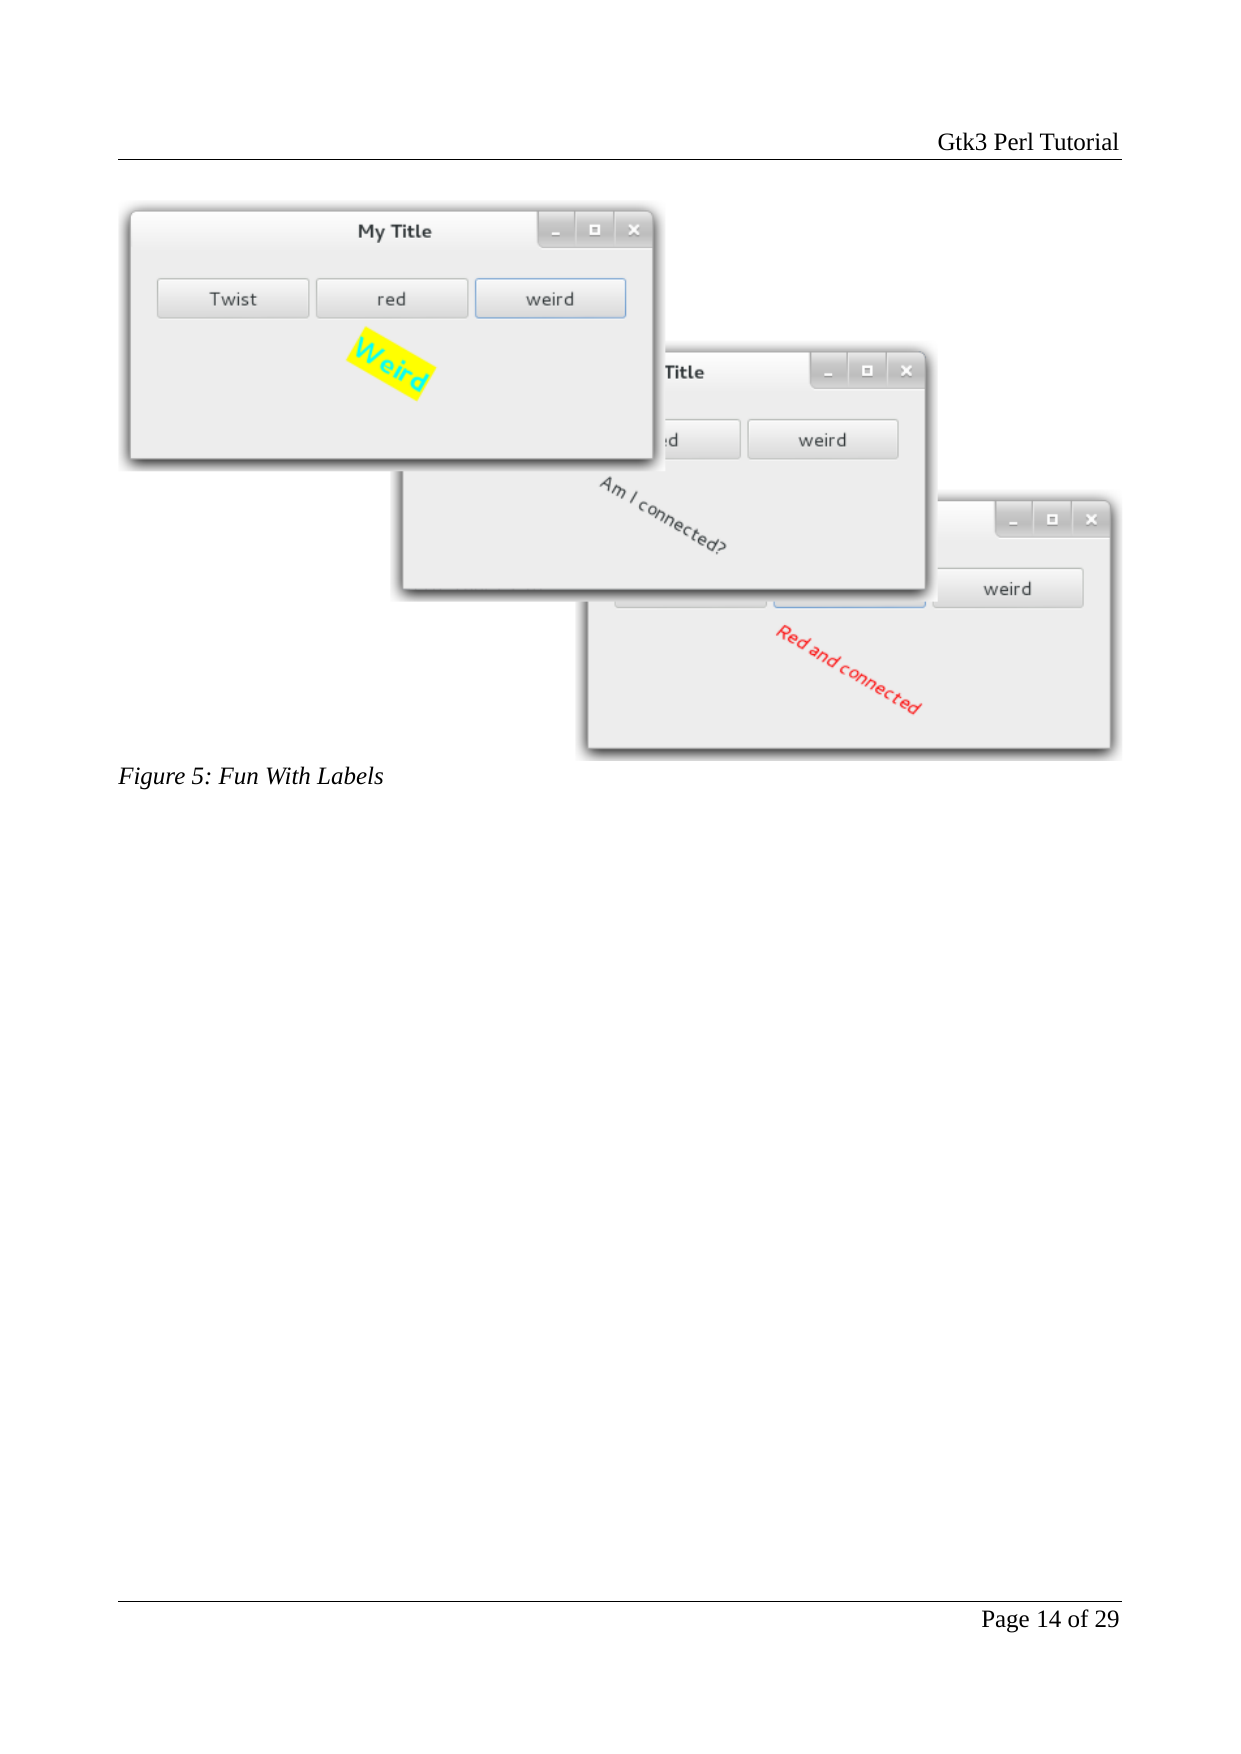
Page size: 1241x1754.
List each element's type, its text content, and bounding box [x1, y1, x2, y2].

text Figure 5: Fun with labels [118, 761, 1122, 789]
picture [118, 200, 1123, 761]
